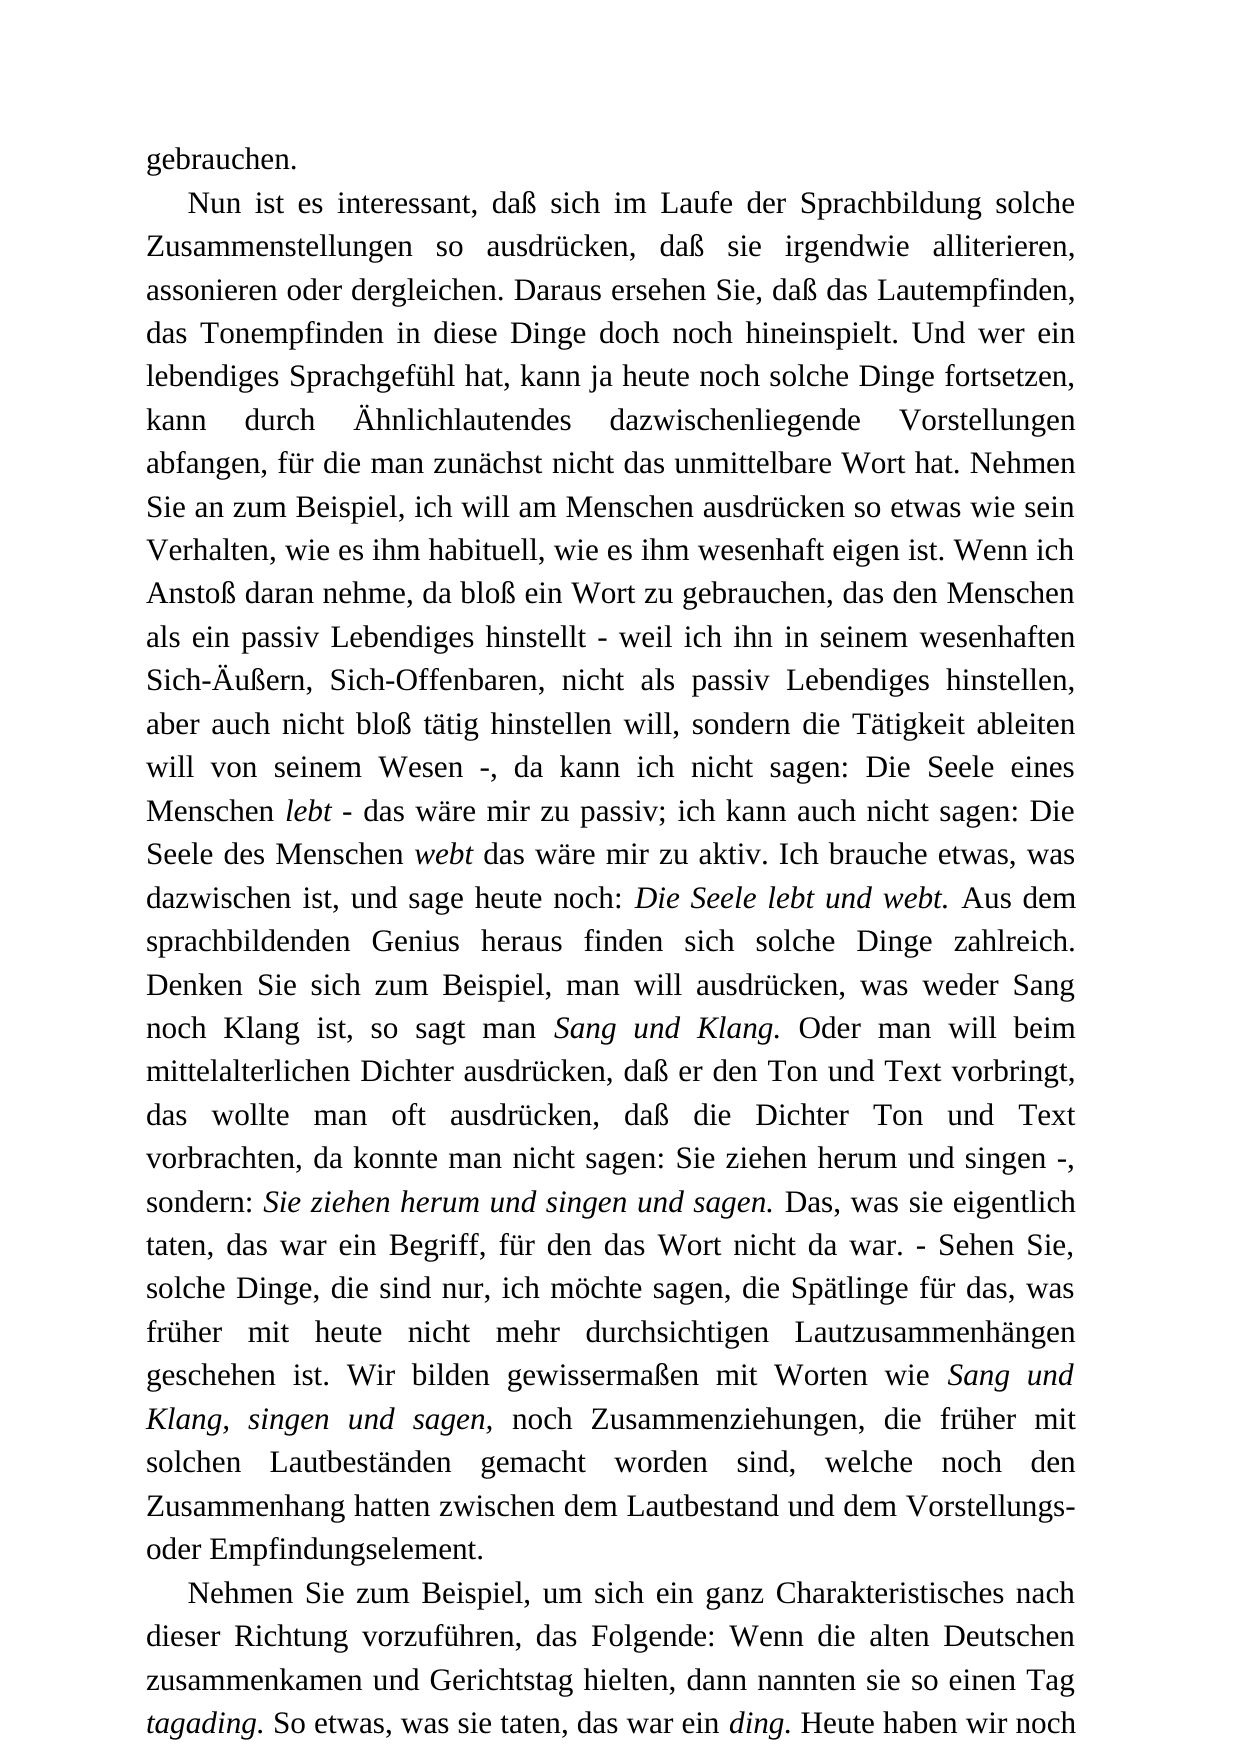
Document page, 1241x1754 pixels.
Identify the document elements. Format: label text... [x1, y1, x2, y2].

text Nun ist es interessant, daß sich im Laufe der Sprachbildung solche Zusammenstellungen so ausdrücken, daß sie irgendwie alliterieren, assonieren oder dergleichen. Daraus ersehen Sie, daß das Lautempfinden, das Tonempfinden in diese Dinge doch noch hineinspielt. Und wer ein lebendiges Sprachgefühl hat, kann ja heute noch solche Dinge fortsetzen, kann durch Ähnlichlautendes dazwischenliegende Vorstellungen abfangen, für die man zunächst nicht das unmittelbare Wort hat. Nehmen Sie an zum Beispiel, ich will am Menschen ausdrücken so etwas wie sein Verhalten, wie es ihm habituell, wie es ihm wesenhaft eigen ist. Wenn ich Anstoß daran nehme, da bloß ein Wort zu gebrauchen, das den Menschen als ein passiv Lebendiges hinstellt - weil ich ihn in seinem wesenhaften Sich-Äußern, Sich-Offenbaren, nicht als passiv Lebendiges hinstellen, aber auch nicht bloß tätig hinstellen will, sondern die Tätigkeit ableiten will von seinem Wesen -, da kann ich nicht sagen: Die Seele eines Menschen lebt - das wäre mir zu passiv; ich kann auch nicht sagen: Die Seele des Menschen webt das wäre mir zu aktiv. Ich brauche etwas, was dazwischen ist, und sage heute noch: Die Seele lebt und webt. Aus dem sprachbildenden Genius heraus finden sich solche Dinge zahlreich. Denken Sie sich zum Beispiel, man will ausdrücken, was weder Sang noch Klang ist, so sagt man Sang und Klang. Oder man will beim mittelalterlichen Dichter ausdrücken, daß er den Ton und Text vorbringt, das wollte man oft ausdrücken, daß die Dichter Ton und Text vorbrachten, da konnte man nicht sagen: Sie ziehen herum und singen -, sondern: Sie ziehen herum und singen und sagen. Das, was sie eigentlich taten, das war ein Begriff, für den das Wort nicht da war. - Sehen Sie, solche Dinge, die sind nur, ich möchte sagen, die Spätlinge für das, was früher mit heute nicht mehr durchsichtigen Lautzusammenhängen geschehen ist. Wir bilden gewissermaßen mit Worten wie Sang und Klang, singen und sagen, noch Zusammenziehungen, die früher mit solchen Lautbeständen gemacht worden sind, welche noch den Zusammenhang hatten zwischen dem Lautbestand und dem Vorstellungs- oder Empfindungselement. [146, 184, 1077, 1566]
text gebrauchen. [146, 140, 1077, 176]
text Nehmen Sie zum Beispiel, um sich ein ganz Charakteristisches nach dieser Richtung vorzuführen, das Folgende: Wenn die alten Deutschen zusammenkamen und Gerichtstag hielten, dann nannten sie so einen Tag tagading. So etwas, was sie taten, das war ein ding. Heute haben wir noch [146, 1574, 1077, 1740]
